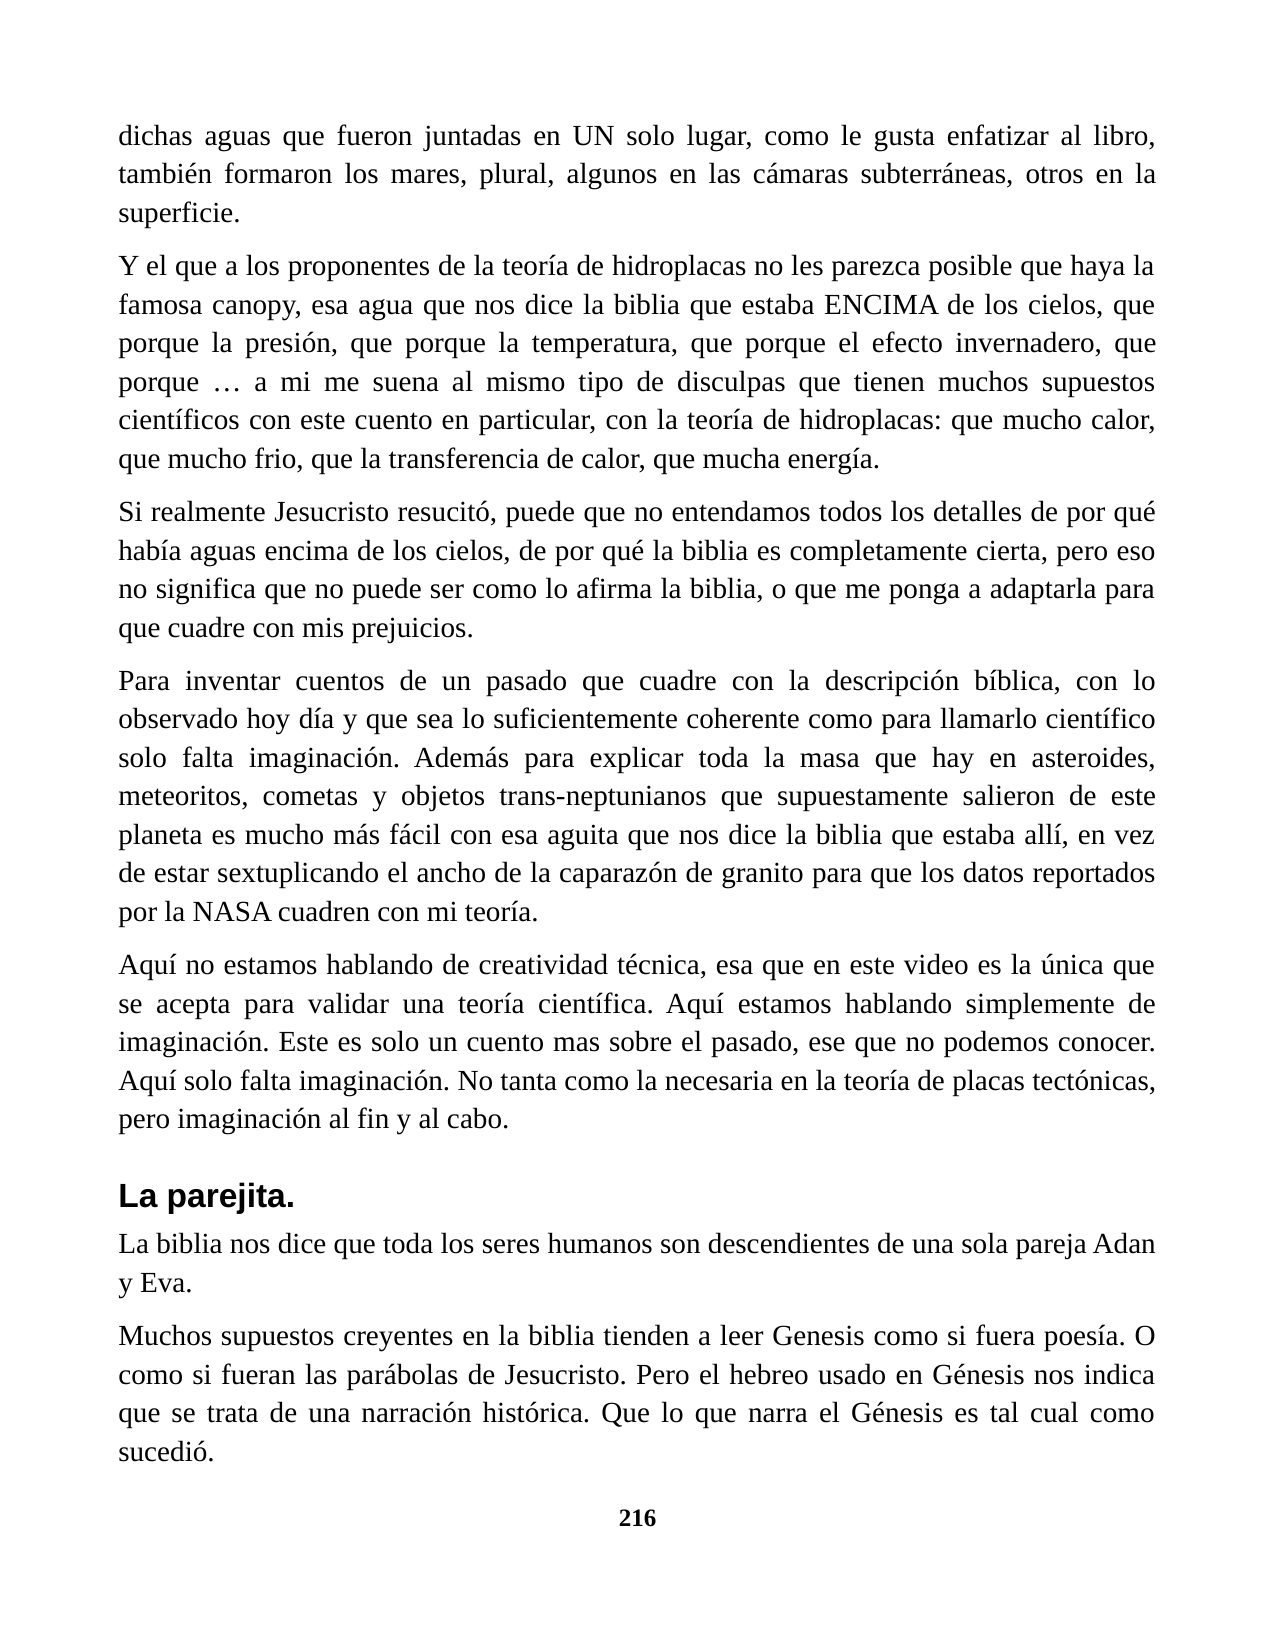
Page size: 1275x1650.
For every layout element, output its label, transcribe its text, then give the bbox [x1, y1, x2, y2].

text La biblia nos dice que toda los seres humanos son descendientes de una sola pareja Adan y Eva. [118, 1227, 1157, 1299]
text dichas aguas que fueron juntadas en UN solo lugar, como le gusta enfatizar al libro, también formaron los mares, plural, algunos en las cámaras subterráneas, otros en la superficie. [118, 118, 1157, 229]
text Aquí no estamos hablando de creatividad técnica, esa que en este video es la única que se acepta para validar una teoría científica. Aquí estamos hablando simplemente de imaginación. Este es solo un cuento mas sobre el pasado, ese que no podemos conocer. Aquí solo falta imaginación. No tanta como la necesaria en la teoría de placas tectónicas, pero imaginación al fin y al cabo. [118, 947, 1157, 1135]
subtitle La parejita. [118, 1175, 1157, 1214]
text Si realmente Jesucristo resucitó, puede que no entendamos todos los detalles de por qué había aguas encima de los cielos, de por qué la biblia es completamente cierta, pero eso no significa que no puede ser como lo afirma la biblia, o que me ponga a adaptarla para que cuadre con mis prejuicios. [118, 494, 1157, 643]
text Para inventar cuentos de un pasado que cuadre con la descripción bíblica, con lo observado hoy día y que sea lo suficientemente coherente como para llamarlo científico solo falta imaginación. Además para explicar toda la masa que hay en asteroides, meteoritos, cometas y objetos trans-neptunianos que supuestamente salieron de este planeta es mucho más fácil con esa aguita que nos dice la biblia que estaba allí, en vez de estar sextuplicando el ancho de la caparazón de granito para que los datos reportados por la NASA cuadren con mi teoría. [118, 663, 1157, 928]
text Y el que a los proponentes de la teoría de hidroplacas no les parezca posible que haya la famosa canopy, esa agua que nos dice la biblia que estaba ENCIMA de los cielos, que porque la presión, que porque la temperatura, que porque el efecto invernadero, que porque … a mi me suena al mismo tipo de disculpas que tienen muchos supuestos científicos con este cuento en particular, con la teoría de hidroplacas: que mucho calor, que mucho frio, que la transferencia de calor, que mucha energía. [118, 248, 1157, 474]
text Muchos supuestos creyentes en la biblia tienden a leer Genesis como si fuera poesía. O como si fueran las parábolas de Jesucristo. Pero el hebreo usado en Génesis nos indica que se trata de una narración histórica. Que lo que narra el Génesis es tal cual como sucedió. [118, 1318, 1157, 1467]
